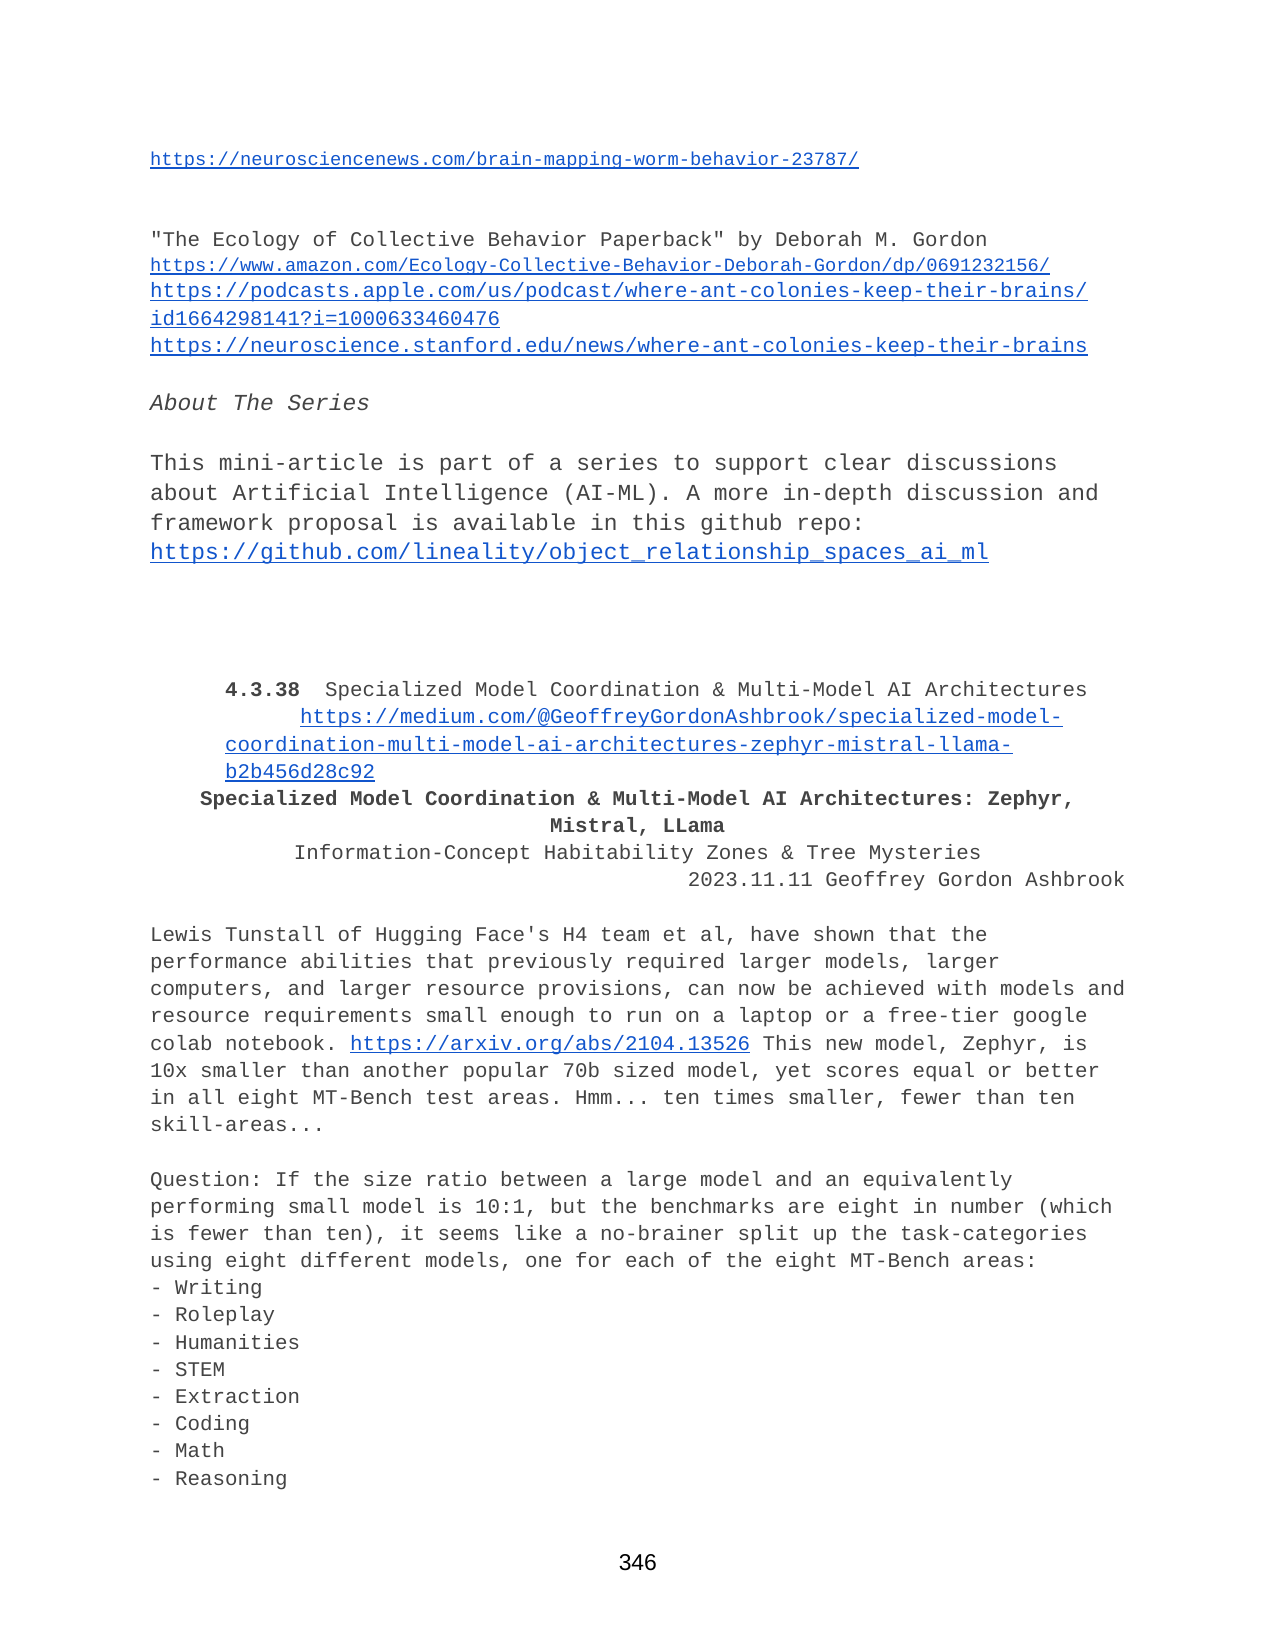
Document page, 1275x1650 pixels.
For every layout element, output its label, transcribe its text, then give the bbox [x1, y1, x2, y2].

text - Extraction [150, 1386, 1125, 1410]
text https://podcasts.apple.com/us/podcast/where-ant-colonies-keep-their-brains/id1664298141?i=1000633460476 [150, 280, 1125, 331]
text https://neurosciencenews.com/brain-mapping-worm-behavior-23787/ [150, 150, 1125, 171]
text https://github.com/lineality/object_relationship_spaces_ai_ml [150, 541, 1125, 567]
text Lewis Tunstall of Hugging Face's H4 team et al, have shown that the performance abilities that previously required larger models, larger computers, and larger resource provisions, can now be achieved with models and resource requirements small enough to run on a laptop or a free-tier google colab notebook. https://arxiv.org/abs/2104.13526 This new model, Zephyr, is 10x smaller than another popular 70b sized model, yet scores equal or better in all eight MT-Bench test areas. Hmm... ten times smaller, fewer than ten skill-areas... [150, 924, 1125, 1138]
text https://neuroscience.stanford.edu/news/where-ant-colonies-keep-their-brains [150, 335, 1125, 358]
text Information-Concept Habitability Zones & Tree Mysteries [150, 842, 1125, 866]
text 2023.11.11 Geoffrey Gordon Ashbrook [150, 869, 1125, 893]
text - Coding [150, 1413, 1125, 1437]
text Question: If the size ratio between a large model and an equivalently performing small model is 10:1, but the benchmarks are eight in number (which is fewer than ten), it seems like a no-brainer split up the task-categories using eight different models, one for each of the eight MT-Bench areas: [150, 1168, 1125, 1274]
text 4.3.38 Specialized Model Coordination & Multi-Model AI Architectures [225, 679, 1125, 703]
text "The Ecology of Collective Behavior Paperback" by Deborah M. Gordon [150, 229, 1125, 252]
text - Roleplay [150, 1304, 1125, 1328]
text - Writing [150, 1277, 1125, 1301]
text About The Series [150, 392, 1125, 418]
text https://www.amazon.com/Ecology-Collective-Behavior-Deborah-Gordon/dp/0691232156/ [150, 256, 1125, 277]
text - STEM [150, 1359, 1125, 1382]
text - Math [150, 1440, 1125, 1464]
text - Reasoning [150, 1468, 1125, 1491]
text https://medium.com/@GeoffreyGordonAshbrook/specialized-model-coordination-multi-model-ai-architectures-zephyr-mistral-llama-b2b456d28c92 [225, 706, 1125, 784]
text - Humanities [150, 1332, 1125, 1355]
text This mini-article is part of a series to support clear discussions about Artificial Intelligence (AI-ML). A more in-depth discussion and framework proposal is available in this github repo: [150, 451, 1125, 537]
text Specialized Model Coordination & Multi-Model AI Architectures: Zephyr, Mistral, LLama [150, 788, 1125, 839]
